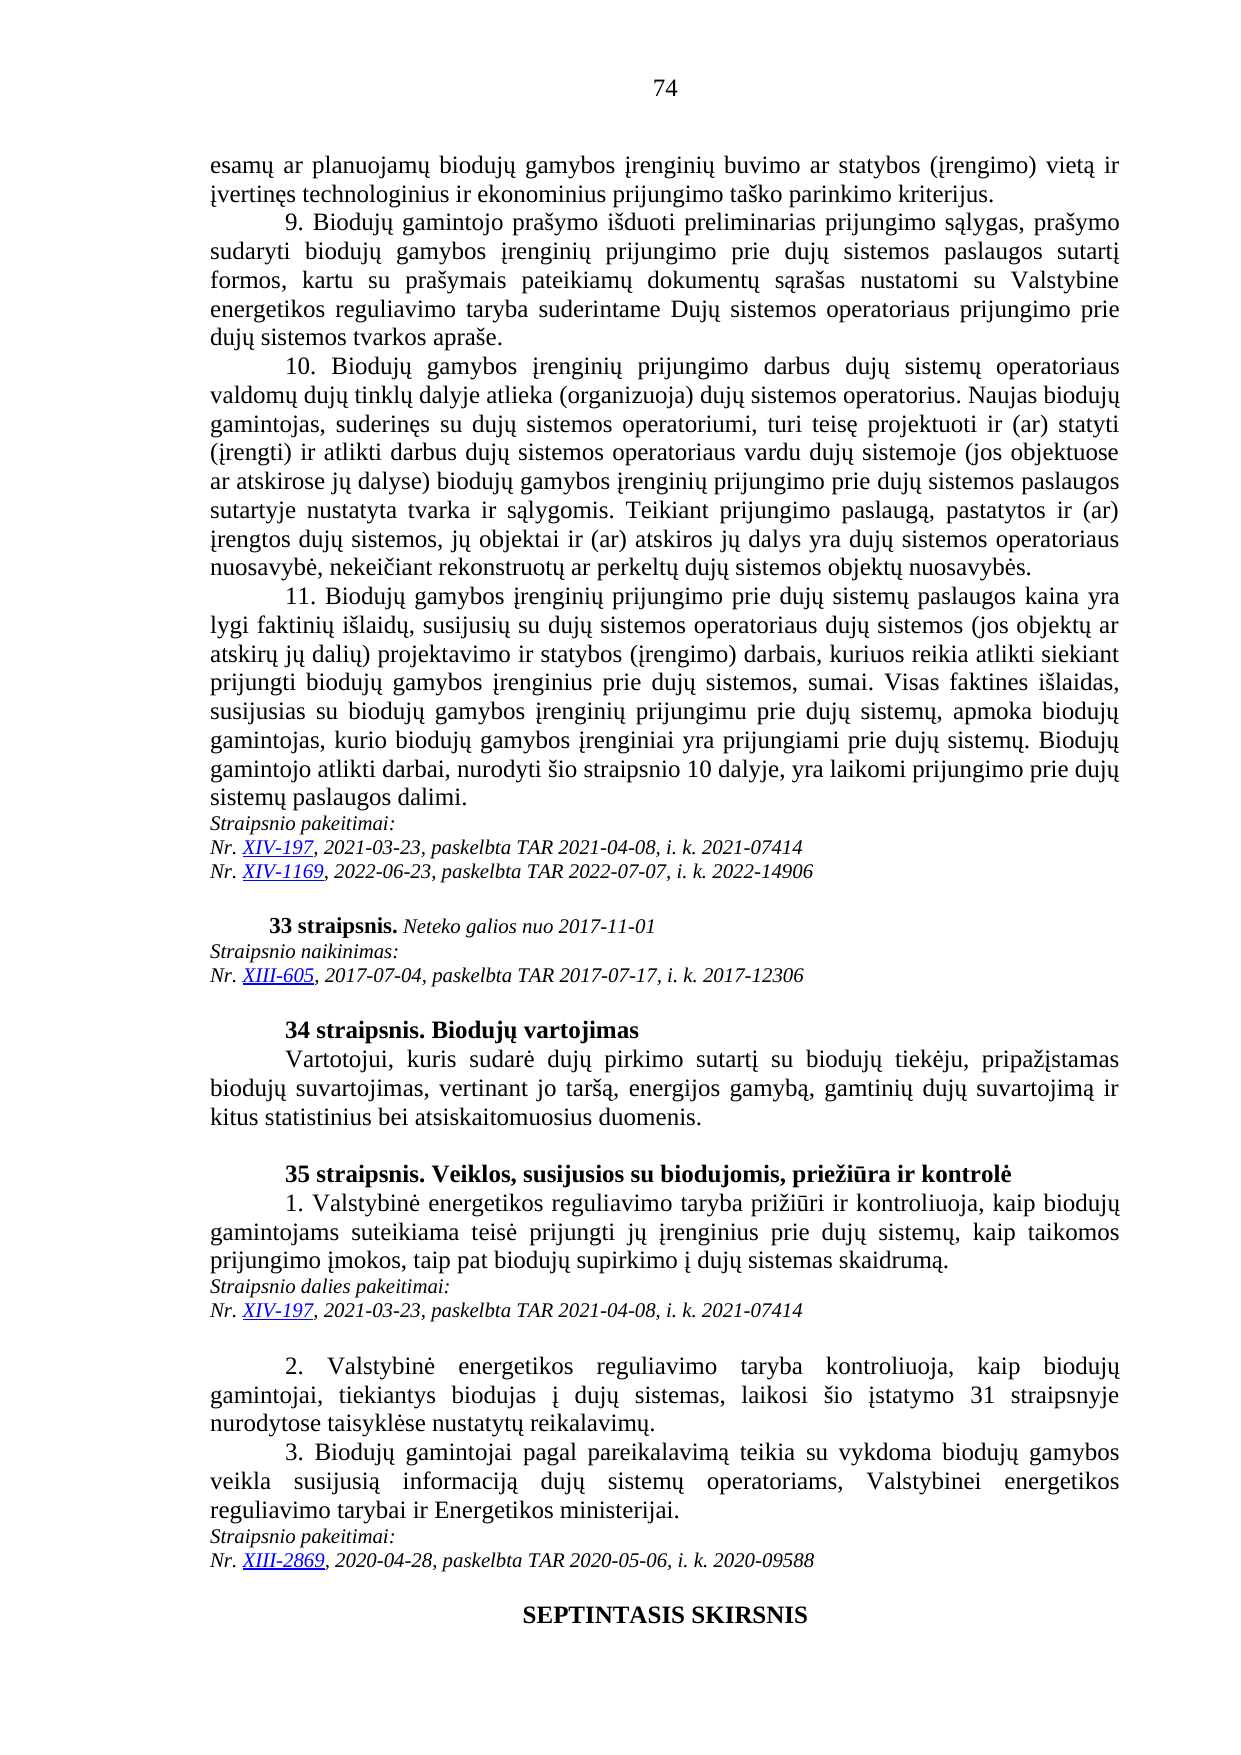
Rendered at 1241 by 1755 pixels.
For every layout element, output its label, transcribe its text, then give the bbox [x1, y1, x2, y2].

subtitle 34 straipsnis. Biodujų vartojimas [210, 1015, 1120, 1044]
subtitle Vartotojui, kuris sudarė dujų pirkimo sutartį su biodujų tiekėju, pripažįstamas biodujų suvartojimas, vertinant jo taršą, energijos gamybą, gamtinių dujų suvartojimą ir kitus statistinius bei atsiskaitomuosius duomenis. [210, 1044, 1120, 1130]
text Straipsnio dalies pakeitimai: [210, 1274, 1120, 1298]
text 35 straipsnis. Veiklos, susijusios su biodujomis, priežiūra ir kontrolė [210, 1159, 1120, 1188]
text Nr. XIV-1169, 2022-06-23, paskelbta TAR 2022-07-07, i. k. 2022-14906 [210, 859, 1120, 883]
text Nr. XIII-2869, 2020-04-28, paskelbta TAR 2020-05-06, i. k. 2020-09588 [210, 1548, 1120, 1572]
text SEPTINTASIS SKIRSNIS [210, 1600, 1120, 1629]
text 3. Biodujų gamintojai pagal pareikalavimą teikia su vykdoma biodujų gamybos veikla susijusią informaciją dujų sistemų operatoriams, Valstybinei energetikos reguliavimo tarybai ir Energetikos ministerijai. [210, 1437, 1120, 1523]
text Nr. XIII-605, 2017-07-04, paskelbta TAR 2017-07-17, i. k. 2017-12306 [210, 963, 1120, 987]
text Nr. XIV-197, 2021-03-23, paskelbta TAR 2021-04-08, i. k. 2021-07414 [210, 1298, 1120, 1322]
text 10. Biodujų gamybos įrenginių prijungimo darbus dujų sistemų operatoriaus valdomų dujų tinklų dalyje atlieka (organizuoja) dujų sistemos operatorius. Naujas biodujų gamintojas, suderinęs su dujų sistemos operatoriumi, turi teisę projektuoti ir (ar) statyti (įrengti) ir atlikti darbus dujų sistemos operatoriaus vardu dujų sistemoje (jos objektuose ar atskirose jų dalyse) biodujų gamybos įrenginių prijungimo prie dujų sistemos paslaugos sutartyje nustatyta tvarka ir sąlygomis. Teikiant prijungimo paslaugą, pastatytos ir (ar) įrengtos dujų sistemos, jų objektai ir (ar) atskiros jų dalys yra dujų sistemos operatoriaus nuosavybė, nekeičiant rekonstruotų ar perkeltų dujų sistemos objektų nuosavybės. [210, 351, 1120, 581]
text 9. Biodujų gamintojo prašymo išduoti preliminarias prijungimo sąlygas, prašymo sudaryti biodujų gamybos įrenginių prijungimo prie dujų sistemos paslaugos sutartį formos, kartu su prašymais pateikiamų dokumentų sąrašas nustatomi su Valstybine energetikos reguliavimo taryba suderintame Dujų sistemos operatoriaus prijungimo prie dujų sistemos tvarkos apraše. [210, 207, 1120, 351]
text 11. Biodujų gamybos įrenginių prijungimo prie dujų sistemų paslaugos kaina yra lygi faktinių išlaidų, susijusių su dujų sistemos operatoriaus dujų sistemos (jos objektų ar atskirų jų dalių) projektavimo ir statybos (įrengimo) darbais, kuriuos reikia atlikti siekiant prijungti biodujų gamybos įrenginius prie dujų sistemos, sumai. Visas faktines išlaidas, susijusias su biodujų gamybos įrenginių prijungimu prie dujų sistemų, apmoka biodujų gamintojas, kurio biodujų gamybos įrenginiai yra prijungiami prie dujų sistemų. Biodujų gamintojo atlikti darbai, nurodyti šio straipsnio 10 dalyje, yra laikomi prijungimo prie dujų sistemų paslaugos dalimi. [210, 581, 1120, 811]
text Nr. XIV-197, 2021-03-23, paskelbta TAR 2021-04-08, i. k. 2021-07414 [210, 835, 1120, 859]
text Straipsnio naikinimas: [210, 938, 1120, 963]
text Straipsnio pakeitimai: [210, 811, 1120, 835]
text 33 straipsnis. Neteko galios nuo 2017-11-01 [210, 912, 1120, 938]
text 2. Valstybinė energetikos reguliavimo taryba kontroliuoja, kaip biodujų gamintojai, tiekiantys biodujas į dujų sistemas, laikosi šio įstatymo 31 straipsnyje nurodytose taisyklėse nustatytų reikalavimų. [210, 1351, 1120, 1437]
text Straipsnio pakeitimai: [210, 1523, 1120, 1548]
text 1. Valstybinė energetikos reguliavimo taryba prižiūri ir kontroliuoja, kaip biodujų gamintojams suteikiama teisė prijungti jų įrenginius prie dujų sistemų, kaip taikomos prijungimo įmokos, taip pat biodujų supirkimo į dujų sistemas skaidrumą. [210, 1188, 1120, 1274]
text esamų ar planuojamų biodujų gamybos įrenginių buvimo ar statybos (įrengimo) vietą ir įvertinęs technologinius ir ekonominius prijungimo taško parinkimo kriterijus. [210, 150, 1120, 207]
